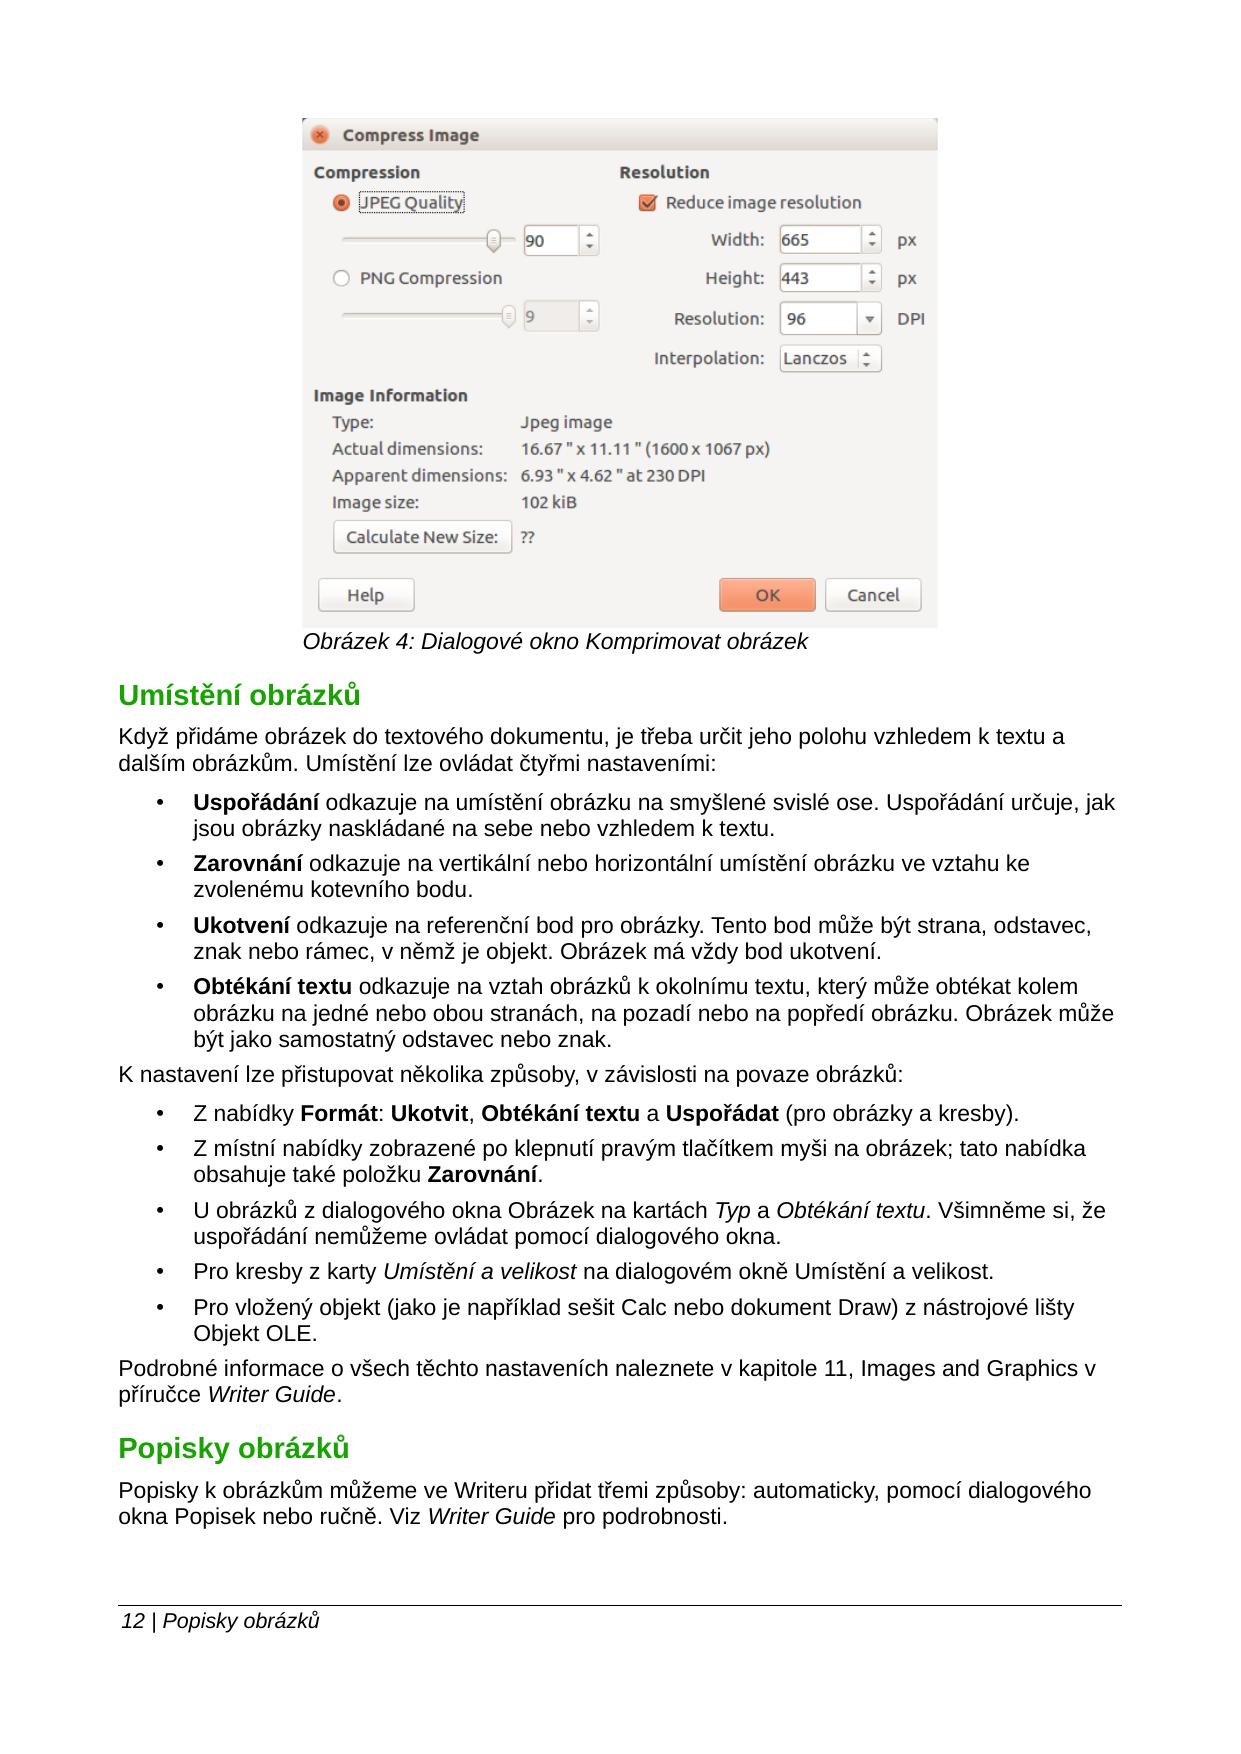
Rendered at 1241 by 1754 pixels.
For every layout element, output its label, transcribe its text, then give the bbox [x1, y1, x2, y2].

list K nastavení lze přistupovat několika způsoby, v závislosti na povaze obrázků: [118, 1061, 1122, 1087]
list Pro vložený objekt (jako je například sešit Calc nebo dokument Draw) z nástrojové lišty Objekt OLE. [156, 1293, 1122, 1346]
text Obrázek 4: Dialogové okno Komprimovat obrázek [302, 628, 938, 654]
text Podrobné informace o všech těchto nastaveních naleznete v kapitole 11, Images and Graphics v příručce Writer Guide. [118, 1355, 1122, 1408]
list Obtékání textu odkazuje na vztah obrázků k okolnímu textu, který může obtékat kolem obrázku na jedné nebo obou stranách, na pozadí nebo na popředí obrázku. Obrázek může být jako samostatný odstavec nebo znak. [156, 973, 1122, 1052]
list Z nabídky Formát: Ukotvit, Obtékání textu a Uspořádat (pro obrázky a kresby). [156, 1100, 1122, 1126]
list Pro kresby z karty Umístění a velikost na dialogovém okně Umístění a velikost. [156, 1258, 1122, 1284]
list Zarovnání odkazuje na vertikální nebo horizontální umístění obrázku ve vztahu ke zvolenému kotevního bodu. [156, 850, 1122, 903]
list Z místní nabídky zobrazené po klepnutí pravým tlačítkem myši na obrázek; tato nabídka obsahuje také položku Zarovnání. [156, 1135, 1122, 1188]
subtitle Popisky obrázků [118, 1431, 1122, 1465]
list Ukotvení odkazuje na referenční bod pro obrázky. Tento bod může být strana, odstavec, znak nebo rámec, v němž je objekt. Obrázek má vždy bod ukotvení. [156, 912, 1122, 964]
list Uspořádání odkazuje na umístění obrázku na smyšlené svislé ose. Uspořádání určuje, jak jsou obrázky naskládané na sebe nebo vzhledem k textu. [156, 788, 1122, 841]
text Popisky k obrázkům můžeme ve Writeru přidat třemi způsoby: automaticky, pomocí dialogového okna Popisek nebo ručně. Viz Writer Guide pro podrobnosti. [118, 1477, 1122, 1529]
list U obrázků z dialogového okna Obrázek na kartách Typ a Obtékání textu. Všimněme si, že uspořádání nemůžeme ovládat pomocí dialogového okna. [156, 1197, 1122, 1249]
text Když přidáme obrázek do textového dokumentu, je třeba určit jeho polohu vzhledem k textu a dalším obrázkům. Umístění lze ovládat čtyřmi nastaveními: [118, 723, 1122, 776]
picture [302, 118, 938, 628]
subtitle Umístění obrázků [118, 678, 1122, 711]
